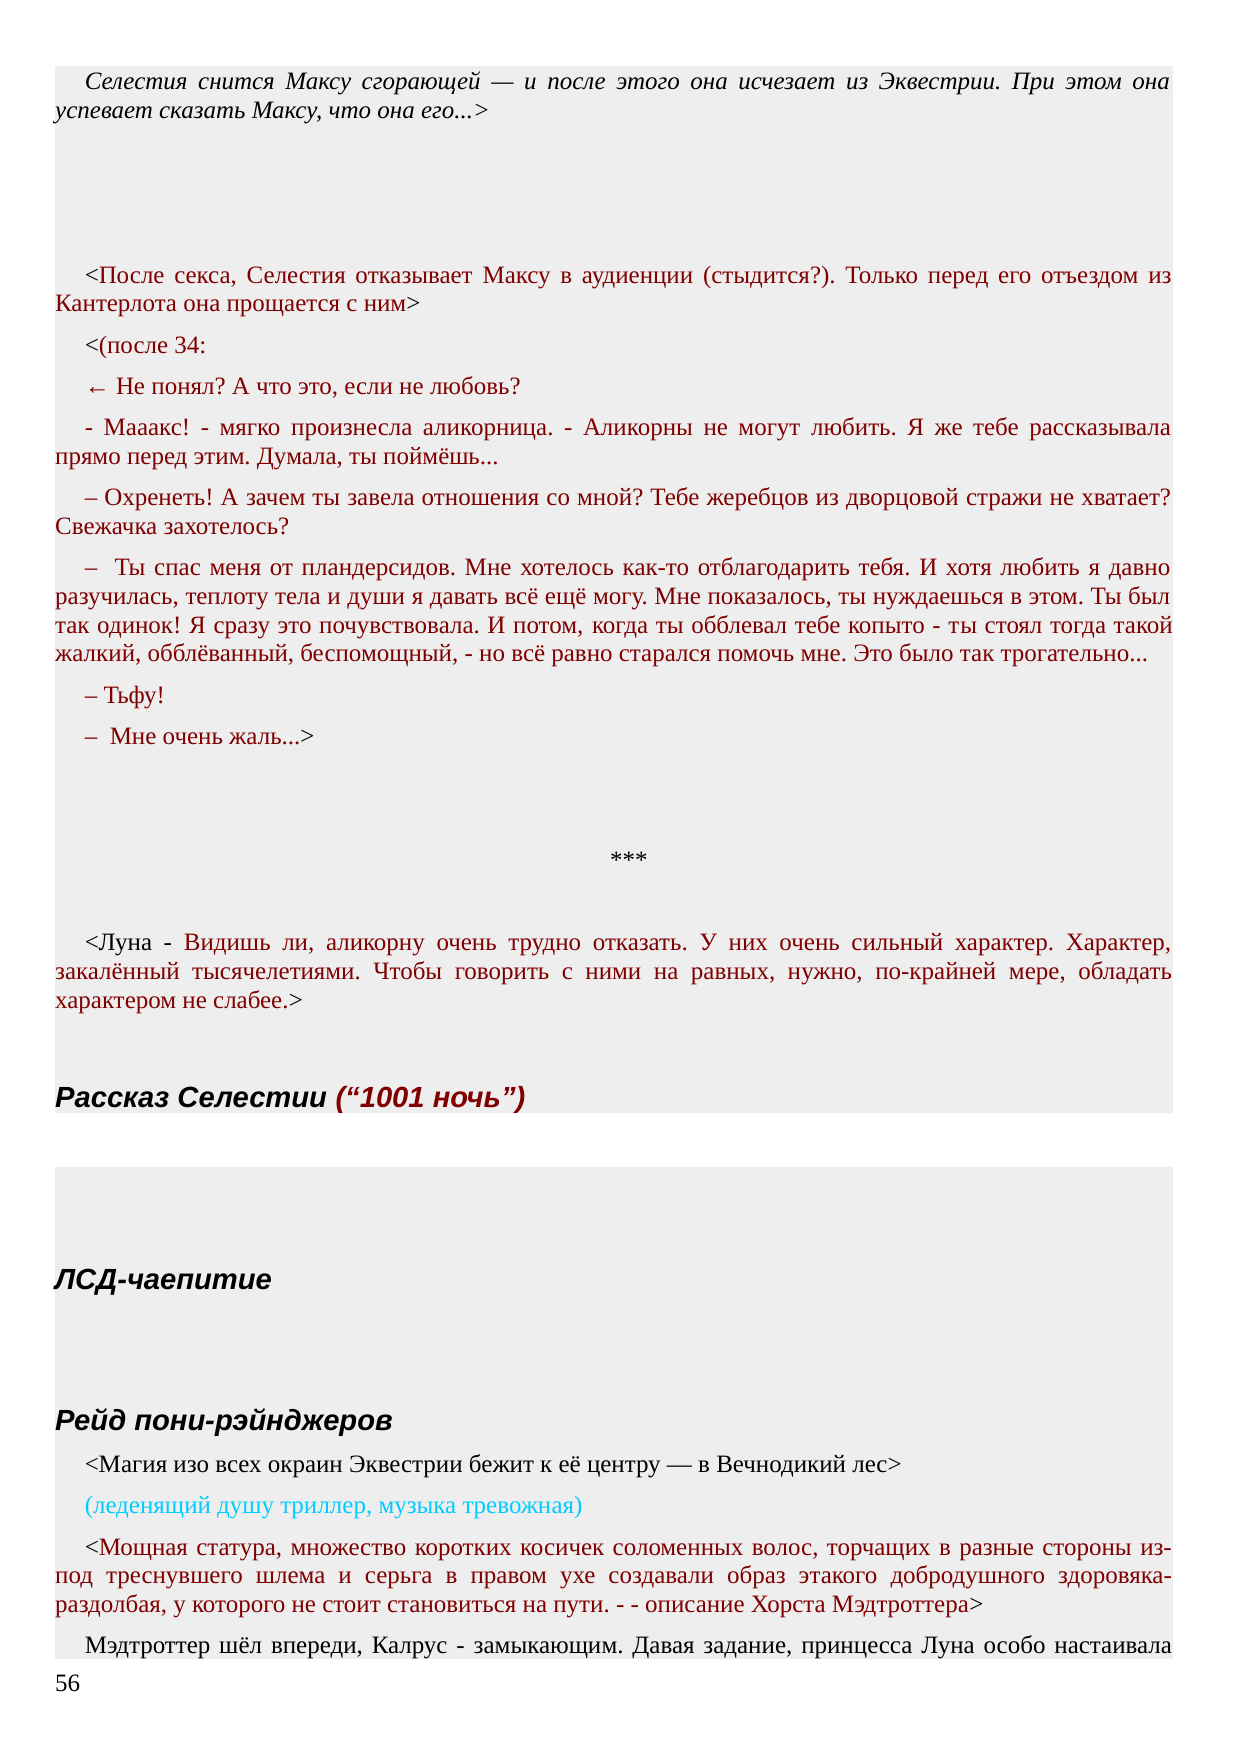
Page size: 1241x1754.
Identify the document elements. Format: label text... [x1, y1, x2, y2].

text <Магия изо всех окраин Эквестрии бежит к её центру — в Вечнодикий лес> [55, 1449, 1173, 1478]
text (леденящий душу триллер, музыка тревожная) [55, 1490, 1173, 1519]
subtitle ЛСД-чаепитие [55, 1262, 1173, 1296]
text – Охренеть! А зачем ты завела отношения со мной? Тебе жеребцов из дворцовой стражи не хватает? Свежачка захотелось? [55, 482, 1173, 540]
text <Мощная статура, множество коротких косичек соломенных волос, торчащих в разные стороны из-под треснувшего шлема и серьга в правом ухе создавали образ этакого добродушного здоровяка-раздолбая, у которого не стоит становиться на пути. - - описание Хорста Мэдтроттера> [55, 1532, 1173, 1618]
text <Луна - Видишь ли, аликорну очень трудно отказать. У них очень сильный характер. Характер, закалённый тысячелетиями. Чтобы говорить с ними на равных, нужно, по-крайней мере, обладать характером не слабее.> [55, 927, 1173, 1013]
text – Тьфу! [55, 680, 1173, 708]
text – Мне очень жаль...> [55, 721, 1173, 750]
text – Ты спас меня от пландерсидов. Мне хотелось как-то отблагодарить тебя. И хотя любить я давно разучилась, теплоту тела и души я давать всё ещё могу. Мне показалось, ты нуждаешься в этом. Ты был так одинок! Я сразу это почувствовала. И потом, когда ты обблевал тебе копыто - ты стоял тогда такой жалкий, обблёванный, беспомощный, - но всё равно старался помочь мне. Это было так трогательно... [55, 552, 1173, 667]
text - Мааакс! - мягко произнесла аликорница. - Аликорны не могут любить. Я же тебе рассказывала прямо перед этим. Думала, ты поймёшь... [55, 412, 1173, 470]
subtitle Рейд пони-рэйнджеров [55, 1403, 1173, 1437]
text ← Не понял? А что это, если не любовь? [55, 371, 1173, 400]
text <После секса, Селестия отказывает Максу в аудиенции (стыдится?). Только перед его отъездом из Кантерлота она прощается с ним> [55, 260, 1173, 317]
text <(после 34: [55, 330, 1173, 358]
text Мэдтроттер шёл впереди, Калрус - замыкающим. Давая задание, принцесса Луна особо настаивала [55, 1630, 1173, 1659]
subtitle Рассказ Селестии (“1001 ночь”) [55, 1080, 1173, 1113]
text Селестия снится Максу сгорающей — и после этого она исчезает из Эквестрии. При этом она успевает сказать Максу, что она его...> [55, 66, 1173, 123]
text *** [55, 845, 1173, 873]
